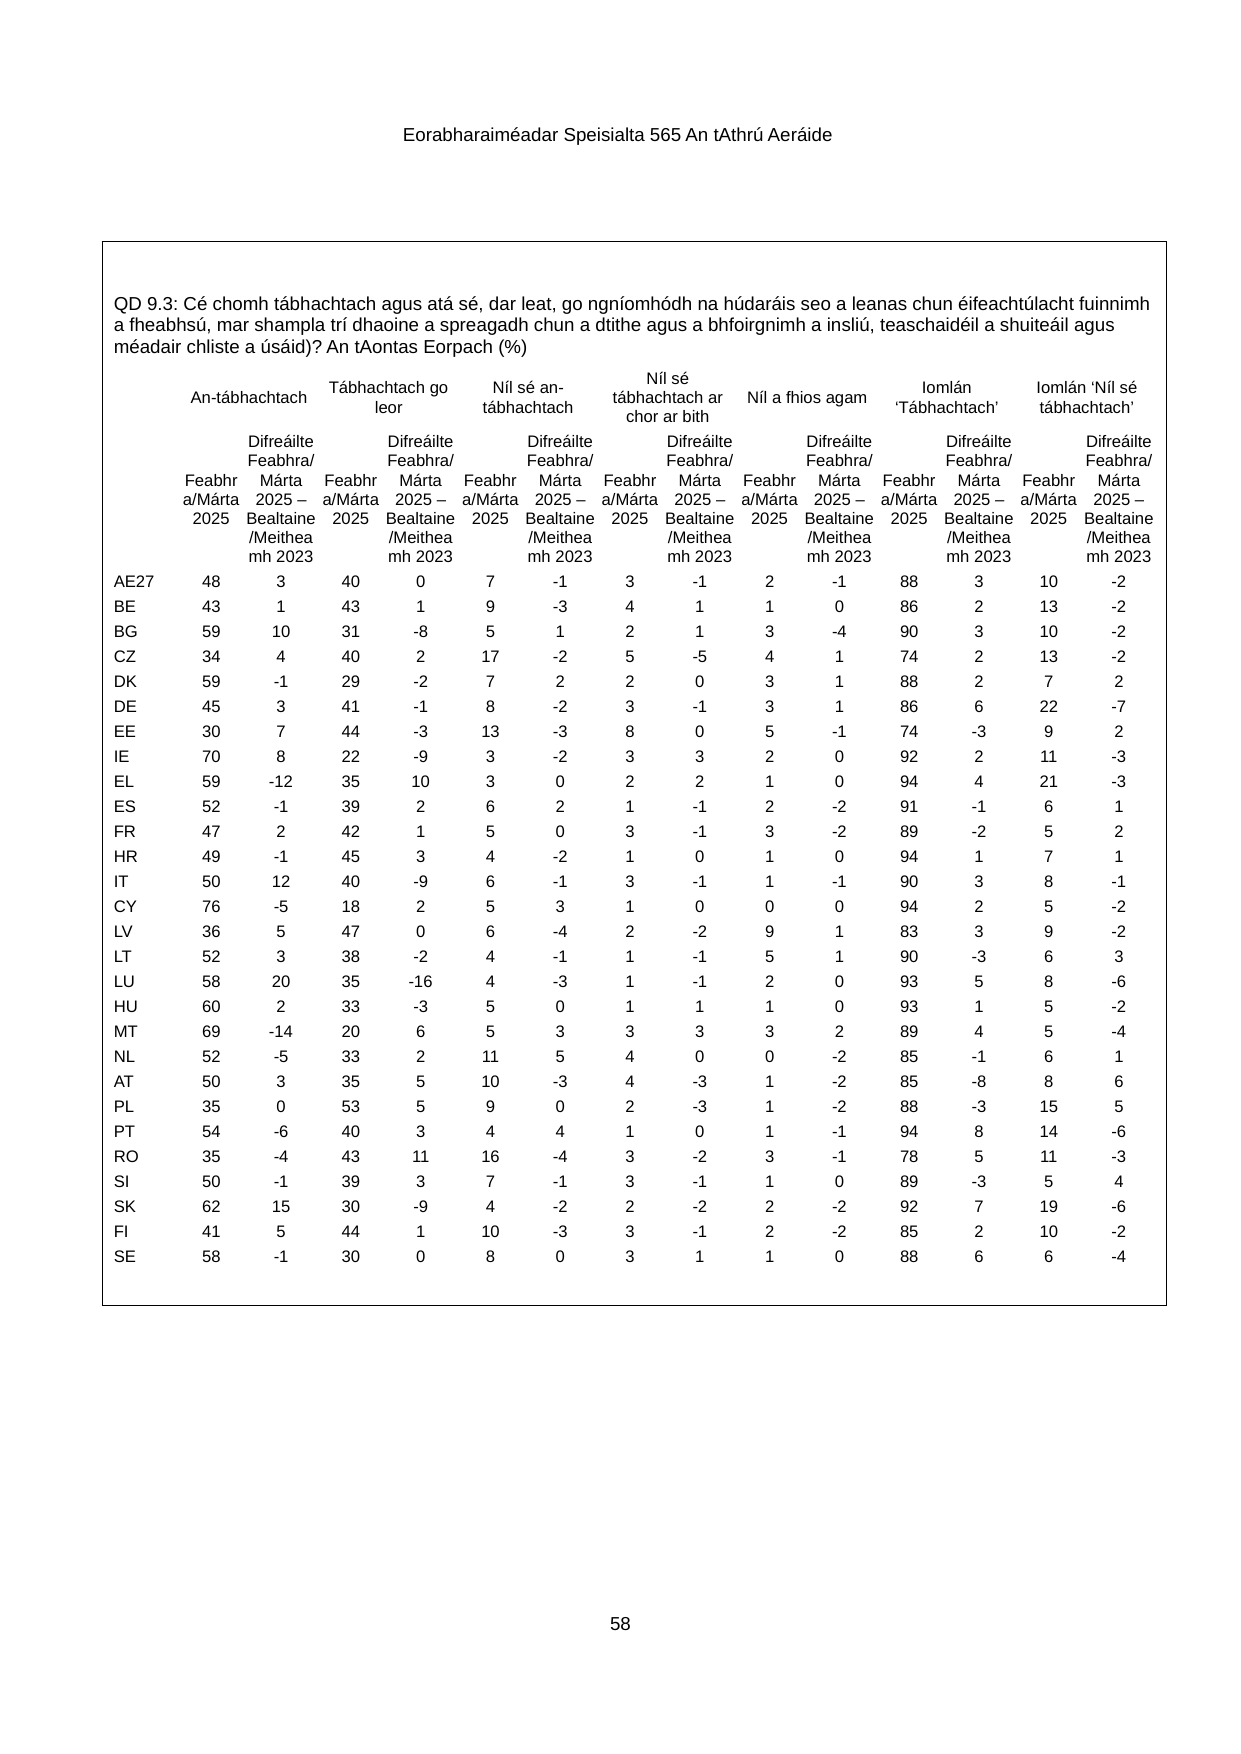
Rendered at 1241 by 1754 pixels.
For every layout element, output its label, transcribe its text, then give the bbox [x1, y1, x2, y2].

table_cell 5 [1016, 819, 1081, 844]
table_cell -3 [941, 1169, 1016, 1194]
table_cell 0 [522, 769, 598, 794]
table_cell CZ [111, 644, 179, 669]
table_cell 1 [737, 869, 801, 894]
table_cell 5 [243, 919, 318, 944]
table_cell 11 [1016, 1144, 1081, 1169]
table_cell 1 [598, 844, 662, 869]
table_cell 47 [179, 819, 243, 844]
table_cell 0 [383, 569, 458, 594]
table_cell 0 [801, 1169, 877, 1194]
table_cell 12 [243, 869, 318, 894]
table_cell 2 [598, 619, 662, 644]
table_cell 22 [1016, 694, 1081, 719]
table_cell 20 [243, 969, 318, 994]
table_cell 6 [458, 794, 522, 819]
table_cell 5 [458, 894, 522, 919]
table_cell 1 [1081, 844, 1157, 869]
table_cell 88 [877, 569, 941, 594]
table_cell 85 [877, 1069, 941, 1094]
table_cell -2 [522, 744, 598, 769]
table_cell -8 [383, 619, 458, 644]
table_cell -1 [662, 569, 737, 594]
table_cell FR [111, 819, 179, 844]
table_cell 3 [598, 1219, 662, 1244]
table_cell 13 [1016, 644, 1081, 669]
table_cell 20 [319, 1019, 383, 1044]
table_cell 5 [737, 719, 801, 744]
table_cell -1 [383, 694, 458, 719]
table_cell 4 [243, 644, 318, 669]
table_cell -1 [801, 1144, 877, 1169]
table_cell -2 [801, 1069, 877, 1094]
table_cell 2 [737, 744, 801, 769]
table_cell 33 [319, 994, 383, 1019]
table_cell 3 [598, 1144, 662, 1169]
table_cell 30 [319, 1194, 383, 1219]
table_cell Difreáilte Feabhra/Márta 2025 – Bealtaine/Meitheamh 2023 [662, 429, 737, 569]
table_cell 8 [243, 744, 318, 769]
table_cell -1 [801, 569, 877, 594]
table_cell 43 [319, 1144, 383, 1169]
table_cell 3 [598, 1244, 662, 1269]
table_cell 5 [383, 1094, 458, 1119]
table_cell 7 [243, 719, 318, 744]
table_cell -3 [522, 594, 598, 619]
table_cell AE27 [111, 569, 179, 594]
table_cell SK [111, 1194, 179, 1219]
table_cell 31 [319, 619, 383, 644]
table_cell SE [111, 1244, 179, 1269]
table_cell LU [111, 969, 179, 994]
table_cell -2 [662, 1144, 737, 1169]
table_cell 3 [522, 1019, 598, 1044]
table_cell 11 [1016, 744, 1081, 769]
table_cell 5 [1016, 1019, 1081, 1044]
table_cell SI [111, 1169, 179, 1194]
table_cell 0 [662, 894, 737, 919]
table_cell 5 [737, 944, 801, 969]
table_cell 2 [598, 1194, 662, 1219]
table_cell 3 [737, 694, 801, 719]
table_cell 3 [598, 1019, 662, 1044]
table_cell 0 [522, 1244, 598, 1269]
table_cell 9 [458, 594, 522, 619]
table_cell 88 [877, 1094, 941, 1119]
table_cell 7 [941, 1194, 1016, 1219]
table_cell -2 [1081, 894, 1157, 919]
table_cell Difreáilte Feabhra/Márta 2025 – Bealtaine/Meitheamh 2023 [801, 429, 877, 569]
table_cell 2 [1081, 669, 1157, 694]
table_cell 4 [458, 1194, 522, 1219]
table_cell 0 [662, 719, 737, 744]
table_cell Difreáilte Feabhra/Márta 2025 – Bealtaine/Meitheamh 2023 [383, 429, 458, 569]
table_cell FI [111, 1219, 179, 1244]
table_cell 50 [179, 869, 243, 894]
table_cell 1 [941, 994, 1016, 1019]
table_cell -2 [801, 1219, 877, 1244]
table_cell 94 [877, 894, 941, 919]
table_cell 1 [598, 794, 662, 819]
table_cell 89 [877, 1169, 941, 1194]
table_cell -1 [662, 1169, 737, 1194]
table_cell 8 [458, 1244, 522, 1269]
table_cell -1 [662, 694, 737, 719]
table_cell 3 [598, 869, 662, 894]
table_cell -1 [522, 869, 598, 894]
table_cell 7 [458, 1169, 522, 1194]
table_cell 0 [801, 1244, 877, 1269]
table_cell 0 [522, 994, 598, 1019]
table_cell 92 [877, 1194, 941, 1219]
table_cell 3 [458, 744, 522, 769]
table_cell 47 [319, 919, 383, 944]
table_cell 2 [941, 744, 1016, 769]
table_cell -2 [662, 1194, 737, 1219]
table_cell 1 [1081, 1044, 1157, 1069]
table_cell 1 [383, 819, 458, 844]
table_cell 41 [319, 694, 383, 719]
table_cell 89 [877, 1019, 941, 1044]
table_cell 11 [383, 1144, 458, 1169]
table_cell 39 [319, 794, 383, 819]
table_cell -1 [662, 819, 737, 844]
table_cell 2 [522, 794, 598, 819]
table_cell 1 [737, 1169, 801, 1194]
table_cell ES [111, 794, 179, 819]
table_cell 4 [1081, 1169, 1157, 1194]
table_cell 43 [179, 594, 243, 619]
table_cell -2 [1081, 994, 1157, 1019]
table_cell 89 [877, 819, 941, 844]
table_cell -3 [383, 719, 458, 744]
table_cell 5 [522, 1044, 598, 1069]
table_cell 4 [458, 1119, 522, 1144]
table_cell -1 [662, 944, 737, 969]
table_cell -2 [522, 694, 598, 719]
table_cell 52 [179, 944, 243, 969]
table_cell Difreáilte Feabhra/Márta 2025 – Bealtaine/Meitheamh 2023 [941, 429, 1016, 569]
table_cell 4 [598, 594, 662, 619]
table_cell 40 [319, 644, 383, 669]
table_cell 3 [737, 819, 801, 844]
table_cell 2 [737, 1194, 801, 1219]
table_cell -1 [941, 794, 1016, 819]
table_cell Feabhra/Márta 2025 [458, 429, 522, 569]
table_cell 0 [383, 919, 458, 944]
table_cell 35 [179, 1144, 243, 1169]
table_cell -1 [662, 869, 737, 894]
table_cell 93 [877, 969, 941, 994]
table_cell 10 [243, 619, 318, 644]
table_cell 3 [737, 1019, 801, 1044]
table_cell 5 [458, 994, 522, 1019]
table_cell DE [111, 694, 179, 719]
table_cell -3 [522, 1069, 598, 1094]
table_cell 3 [662, 1019, 737, 1044]
table_cell 50 [179, 1069, 243, 1094]
table_cell 1 [801, 694, 877, 719]
table_cell 21 [1016, 769, 1081, 794]
table_cell 4 [941, 769, 1016, 794]
table_cell 0 [522, 1094, 598, 1119]
table_cell 6 [1016, 1244, 1081, 1269]
table_cell 1 [383, 1219, 458, 1244]
table_cell 5 [458, 619, 522, 644]
table_cell 3 [662, 744, 737, 769]
table_cell 4 [458, 844, 522, 869]
table_cell 3 [522, 894, 598, 919]
table_cell LT [111, 944, 179, 969]
table_cell Difreáilte Feabhra/Márta 2025 – Bealtaine/Meitheamh 2023 [522, 429, 598, 569]
table_cell -16 [383, 969, 458, 994]
table_cell 44 [319, 719, 383, 744]
table_cell 85 [877, 1044, 941, 1069]
table_cell 74 [877, 719, 941, 744]
table_cell 0 [737, 1044, 801, 1069]
table_cell 3 [383, 844, 458, 869]
table_cell 1 [801, 919, 877, 944]
table_cell 45 [179, 694, 243, 719]
table_cell 1 [737, 844, 801, 869]
table_cell 6 [458, 919, 522, 944]
table_cell 35 [179, 1094, 243, 1119]
table_cell -1 [243, 844, 318, 869]
table_cell 1 [598, 894, 662, 919]
table_cell Níl sé an-tábhachtach [458, 366, 598, 429]
table_cell 94 [877, 769, 941, 794]
table_cell EL [111, 769, 179, 794]
table_cell -2 [941, 819, 1016, 844]
table_cell 86 [877, 694, 941, 719]
table_cell 0 [662, 1119, 737, 1144]
table_cell 4 [458, 969, 522, 994]
table_cell 2 [598, 919, 662, 944]
table_cell 3 [941, 619, 1016, 644]
table_cell -2 [1081, 594, 1157, 619]
table_cell 0 [801, 744, 877, 769]
table_cell 86 [877, 594, 941, 619]
table_cell 39 [319, 1169, 383, 1194]
table_cell -14 [243, 1019, 318, 1044]
table_cell 3 [941, 919, 1016, 944]
table_cell -1 [662, 1219, 737, 1244]
table_cell -3 [383, 994, 458, 1019]
table_cell -1 [522, 1169, 598, 1194]
table_cell -3 [941, 719, 1016, 744]
table_cell BG [111, 619, 179, 644]
table_cell -2 [801, 819, 877, 844]
table_cell 6 [458, 869, 522, 894]
table_cell 50 [179, 1169, 243, 1194]
table_cell -3 [1081, 744, 1157, 769]
table_cell 1 [662, 619, 737, 644]
table_cell 70 [179, 744, 243, 769]
table_cell 9 [458, 1094, 522, 1119]
table_cell 0 [801, 994, 877, 1019]
table_cell 5 [458, 1019, 522, 1044]
table_cell 1 [598, 994, 662, 1019]
table_cell -6 [1081, 1119, 1157, 1144]
table_cell -4 [522, 919, 598, 944]
table_cell 8 [458, 694, 522, 719]
table_cell 35 [319, 769, 383, 794]
table_cell 59 [179, 619, 243, 644]
table_cell 88 [877, 1244, 941, 1269]
table_cell 9 [737, 919, 801, 944]
table_cell 6 [1016, 1044, 1081, 1069]
table_cell 1 [662, 594, 737, 619]
table_cell CY [111, 894, 179, 919]
table_cell 0 [243, 1094, 318, 1119]
table_cell 1 [598, 1119, 662, 1144]
table_cell RO [111, 1144, 179, 1169]
table_cell 8 [1016, 969, 1081, 994]
table_cell 15 [1016, 1094, 1081, 1119]
table_cell HU [111, 994, 179, 1019]
table_cell 2 [383, 644, 458, 669]
table_cell 49 [179, 844, 243, 869]
table_cell Feabhra/Márta 2025 [877, 429, 941, 569]
table_cell 15 [243, 1194, 318, 1219]
table_cell 5 [1016, 894, 1081, 919]
table_cell 76 [179, 894, 243, 919]
table_cell 5 [1016, 1169, 1081, 1194]
table_cell 53 [319, 1094, 383, 1119]
table_cell 3 [243, 1069, 318, 1094]
table_cell -1 [243, 1244, 318, 1269]
table_cell -3 [662, 1069, 737, 1094]
table_cell 59 [179, 669, 243, 694]
table_cell 18 [319, 894, 383, 919]
table_cell 42 [319, 819, 383, 844]
table_cell 54 [179, 1119, 243, 1144]
table_cell 1 [737, 769, 801, 794]
table_cell 93 [877, 994, 941, 1019]
table_cell -2 [1081, 569, 1157, 594]
table_cell 1 [737, 1244, 801, 1269]
table_cell Feabhra/Márta 2025 [737, 429, 801, 569]
table_cell 4 [458, 944, 522, 969]
table_cell 0 [801, 769, 877, 794]
table_cell AT [111, 1069, 179, 1094]
table_cell -4 [1081, 1244, 1157, 1269]
table_cell DK [111, 669, 179, 694]
table_cell -2 [1081, 919, 1157, 944]
table_cell 1 [1081, 794, 1157, 819]
table_cell 88 [877, 669, 941, 694]
table_cell Iomlán ‘Tábhachtach’ [877, 366, 1016, 429]
table_cell -3 [662, 1094, 737, 1119]
table_cell 60 [179, 994, 243, 1019]
table_cell -3 [941, 944, 1016, 969]
table_cell 6 [1016, 794, 1081, 819]
table_cell 3 [598, 819, 662, 844]
table_cell -2 [801, 1194, 877, 1219]
table_cell 1 [737, 994, 801, 1019]
table_cell -3 [941, 1094, 1016, 1119]
table_cell 1 [737, 594, 801, 619]
table_cell 52 [179, 794, 243, 819]
table_cell 1 [737, 1119, 801, 1144]
table_cell Feabhra/Márta 2025 [319, 429, 383, 569]
table_cell 74 [877, 644, 941, 669]
table_cell -5 [662, 644, 737, 669]
table_cell -3 [1081, 769, 1157, 794]
table_cell 5 [243, 1219, 318, 1244]
table_cell 90 [877, 619, 941, 644]
table_cell PT [111, 1119, 179, 1144]
table_cell 0 [801, 969, 877, 994]
table_cell -5 [243, 894, 318, 919]
table_cell 0 [662, 844, 737, 869]
table_cell [111, 429, 179, 569]
table_cell 2 [522, 669, 598, 694]
table_cell BE [111, 594, 179, 619]
table_cell -2 [662, 919, 737, 944]
table_cell 1 [737, 1094, 801, 1119]
table_cell 6 [1016, 944, 1081, 969]
table_cell Difreáilte Feabhra/Márta 2025 – Bealtaine/Meitheamh 2023 [243, 429, 318, 569]
table_cell 3 [737, 619, 801, 644]
table_cell 8 [598, 719, 662, 744]
table_cell 7 [458, 669, 522, 694]
table_cell -3 [522, 719, 598, 744]
table_cell 40 [319, 1119, 383, 1144]
table_cell -6 [1081, 969, 1157, 994]
table_cell 2 [941, 1219, 1016, 1244]
table_cell 45 [319, 844, 383, 869]
table_cell 10 [458, 1219, 522, 1244]
table_cell -2 [1081, 644, 1157, 669]
table_cell 5 [383, 1069, 458, 1094]
table_cell -4 [1081, 1019, 1157, 1044]
table_cell 35 [319, 969, 383, 994]
table_cell 4 [522, 1119, 598, 1144]
table_cell Níl a fhios agam [737, 366, 877, 429]
table_cell 40 [319, 869, 383, 894]
table_cell MT [111, 1019, 179, 1044]
table_cell 2 [941, 644, 1016, 669]
table_cell -2 [383, 669, 458, 694]
table_cell -1 [941, 1044, 1016, 1069]
table_cell Feabhra/Márta 2025 [1016, 429, 1081, 569]
table_cell 1 [662, 1244, 737, 1269]
table_cell 2 [737, 569, 801, 594]
table_cell 1 [801, 669, 877, 694]
table_cell -1 [243, 794, 318, 819]
table_cell -6 [243, 1119, 318, 1144]
table_cell 2 [383, 894, 458, 919]
table_cell -1 [662, 794, 737, 819]
table_cell PL [111, 1094, 179, 1119]
table_cell 94 [877, 844, 941, 869]
table_cell 3 [243, 569, 318, 594]
table_cell 7 [458, 569, 522, 594]
table_cell -9 [383, 869, 458, 894]
table_cell 8 [1016, 869, 1081, 894]
table_cell 92 [877, 744, 941, 769]
table_cell 3 [737, 1144, 801, 1169]
table_cell -6 [1081, 1194, 1157, 1219]
table_cell -9 [383, 744, 458, 769]
table_cell 48 [179, 569, 243, 594]
table_cell 0 [737, 894, 801, 919]
table_cell 0 [801, 594, 877, 619]
table_cell 2 [737, 1219, 801, 1244]
table_cell -2 [1081, 619, 1157, 644]
table_cell HR [111, 844, 179, 869]
table_cell 1 [941, 844, 1016, 869]
table_cell 10 [383, 769, 458, 794]
table_cell -3 [1081, 1144, 1157, 1169]
table_cell 10 [1016, 1219, 1081, 1244]
table_cell 38 [319, 944, 383, 969]
table_cell 19 [1016, 1194, 1081, 1219]
table_cell 6 [1081, 1069, 1157, 1094]
table_cell 7 [1016, 669, 1081, 694]
table_cell 2 [1081, 719, 1157, 744]
table_cell 69 [179, 1019, 243, 1044]
table_cell 10 [1016, 569, 1081, 594]
table_cell 10 [1016, 619, 1081, 644]
table_cell Iomlán ‘Níl sé tábhachtach’ [1016, 366, 1157, 429]
table_cell -7 [1081, 694, 1157, 719]
table_cell 2 [243, 994, 318, 1019]
table_cell 4 [941, 1019, 1016, 1044]
table_cell 2 [383, 794, 458, 819]
table_cell An-tábhachtach [179, 366, 318, 429]
table_cell [111, 366, 179, 429]
table_cell 2 [598, 669, 662, 694]
table_cell 30 [319, 1244, 383, 1269]
table_cell -3 [522, 969, 598, 994]
table_cell 3 [598, 1169, 662, 1194]
table_cell 5 [941, 969, 1016, 994]
table_cell 3 [598, 694, 662, 719]
table_cell 10 [458, 1069, 522, 1094]
table_cell 4 [737, 644, 801, 669]
table_cell -8 [941, 1069, 1016, 1094]
table_cell 29 [319, 669, 383, 694]
table_cell 3 [383, 1169, 458, 1194]
table_cell 30 [179, 719, 243, 744]
table_cell 4 [598, 1044, 662, 1069]
table_cell LV [111, 919, 179, 944]
table_cell NL [111, 1044, 179, 1069]
table_cell -9 [383, 1194, 458, 1219]
table_cell 0 [801, 894, 877, 919]
table_cell -1 [801, 719, 877, 744]
table_cell 13 [458, 719, 522, 744]
table_cell 58 [179, 1244, 243, 1269]
table_cell 5 [1081, 1094, 1157, 1119]
table_cell 13 [1016, 594, 1081, 619]
table_cell 6 [383, 1019, 458, 1044]
table_cell -2 [522, 1194, 598, 1219]
table_cell -4 [243, 1144, 318, 1169]
table_cell 9 [1016, 919, 1081, 944]
table_cell 11 [458, 1044, 522, 1069]
table_cell 2 [941, 669, 1016, 694]
table_cell 14 [1016, 1119, 1081, 1144]
table_cell 0 [662, 669, 737, 694]
table_cell 0 [383, 1244, 458, 1269]
table_cell -2 [801, 794, 877, 819]
table_cell 52 [179, 1044, 243, 1069]
table_cell 2 [243, 819, 318, 844]
table_cell 1 [662, 994, 737, 1019]
table_cell -1 [801, 869, 877, 894]
table_cell 0 [662, 1044, 737, 1069]
table_cell 0 [801, 844, 877, 869]
table_cell 1 [801, 944, 877, 969]
table_cell 41 [179, 1219, 243, 1244]
table_cell 6 [941, 694, 1016, 719]
table_cell 40 [319, 569, 383, 594]
table_cell 2 [737, 969, 801, 994]
table_cell 33 [319, 1044, 383, 1069]
table_cell 3 [737, 669, 801, 694]
table_cell 1 [383, 594, 458, 619]
table_cell 34 [179, 644, 243, 669]
table_cell 16 [458, 1144, 522, 1169]
table_cell 2 [662, 769, 737, 794]
table_cell 5 [1016, 994, 1081, 1019]
table_cell -1 [243, 669, 318, 694]
table_cell 2 [737, 794, 801, 819]
table_cell 3 [243, 944, 318, 969]
table_cell 1 [598, 944, 662, 969]
table_cell 9 [1016, 719, 1081, 744]
table_cell 2 [598, 1094, 662, 1119]
table_cell 1 [737, 1069, 801, 1094]
table_cell 2 [941, 594, 1016, 619]
table_cell -4 [801, 619, 877, 644]
table_cell 3 [458, 769, 522, 794]
table_cell 0 [522, 819, 598, 844]
table_cell Tábhachtach go leor [319, 366, 458, 429]
table_cell -1 [522, 944, 598, 969]
table_cell 3 [1081, 944, 1157, 969]
table_cell 2 [1081, 819, 1157, 844]
table_cell 5 [458, 819, 522, 844]
table_cell Feabhra/Márta 2025 [598, 429, 662, 569]
table_cell -1 [1081, 869, 1157, 894]
table_cell 59 [179, 769, 243, 794]
table_cell -2 [801, 1044, 877, 1069]
table_cell 90 [877, 869, 941, 894]
table_cell 2 [383, 1044, 458, 1069]
table_cell 2 [801, 1019, 877, 1044]
table_cell 44 [319, 1219, 383, 1244]
table_cell -2 [522, 644, 598, 669]
table_cell 4 [598, 1069, 662, 1094]
table_cell 22 [319, 744, 383, 769]
table_cell 1 [243, 594, 318, 619]
table_cell -3 [522, 1219, 598, 1244]
table_cell -2 [1081, 1219, 1157, 1244]
table_cell 1 [598, 969, 662, 994]
table_cell 78 [877, 1144, 941, 1169]
table_cell 90 [877, 944, 941, 969]
table_cell -1 [522, 569, 598, 594]
table_cell -5 [243, 1044, 318, 1069]
table_cell 43 [319, 594, 383, 619]
table_cell -2 [383, 944, 458, 969]
table_cell 58 [179, 969, 243, 994]
table_cell 5 [598, 644, 662, 669]
table_cell 35 [319, 1069, 383, 1094]
table_cell 5 [941, 1144, 1016, 1169]
table_cell 6 [941, 1244, 1016, 1269]
table_cell 36 [179, 919, 243, 944]
table_cell 83 [877, 919, 941, 944]
table_cell Níl sé tábhachtach ar chor ar bith [598, 366, 737, 429]
table_cell 3 [243, 694, 318, 719]
table_cell 7 [1016, 844, 1081, 869]
table_cell 2 [941, 894, 1016, 919]
table_cell Feabhra/Márta 2025 [179, 429, 243, 569]
table_cell 1 [522, 619, 598, 644]
table_cell 3 [598, 569, 662, 594]
table_cell Difreáilte Feabhra/Márta 2025 – Bealtaine/Meitheamh 2023 [1081, 429, 1157, 569]
table_cell 94 [877, 1119, 941, 1144]
table_cell 1 [801, 644, 877, 669]
table_cell EE [111, 719, 179, 744]
table_cell 2 [598, 769, 662, 794]
table_cell 3 [941, 569, 1016, 594]
table_cell 62 [179, 1194, 243, 1219]
table_cell -2 [522, 844, 598, 869]
table_cell 17 [458, 644, 522, 669]
table_cell 8 [941, 1119, 1016, 1144]
table_cell -2 [801, 1094, 877, 1119]
table_cell 85 [877, 1219, 941, 1244]
table_cell -1 [801, 1119, 877, 1144]
table_cell 8 [1016, 1069, 1081, 1094]
table_cell IE [111, 744, 179, 769]
table_cell -12 [243, 769, 318, 794]
table_cell IT [111, 869, 179, 894]
table_cell 3 [941, 869, 1016, 894]
table_header QD 9.3: Cé chomh tábhachtach agus atá sé, dar leat, go ngníomhódh na húdaráis seo a leanas chun éifeachtúlacht fuinnimh a fheabhsú, mar shampla trí dhaoine a spreagadh chun a dtithe agus a bhfoirgnimh a insliú, teaschaidéil a shuiteáil agus méadair chliste a úsáid)? An tAontas Eorpach (%) [111, 284, 1157, 366]
table_cell 91 [877, 794, 941, 819]
table_cell 3 [598, 744, 662, 769]
table_cell -1 [662, 969, 737, 994]
table_cell -4 [522, 1144, 598, 1169]
table_cell 3 [383, 1119, 458, 1144]
table_cell -1 [243, 1169, 318, 1194]
